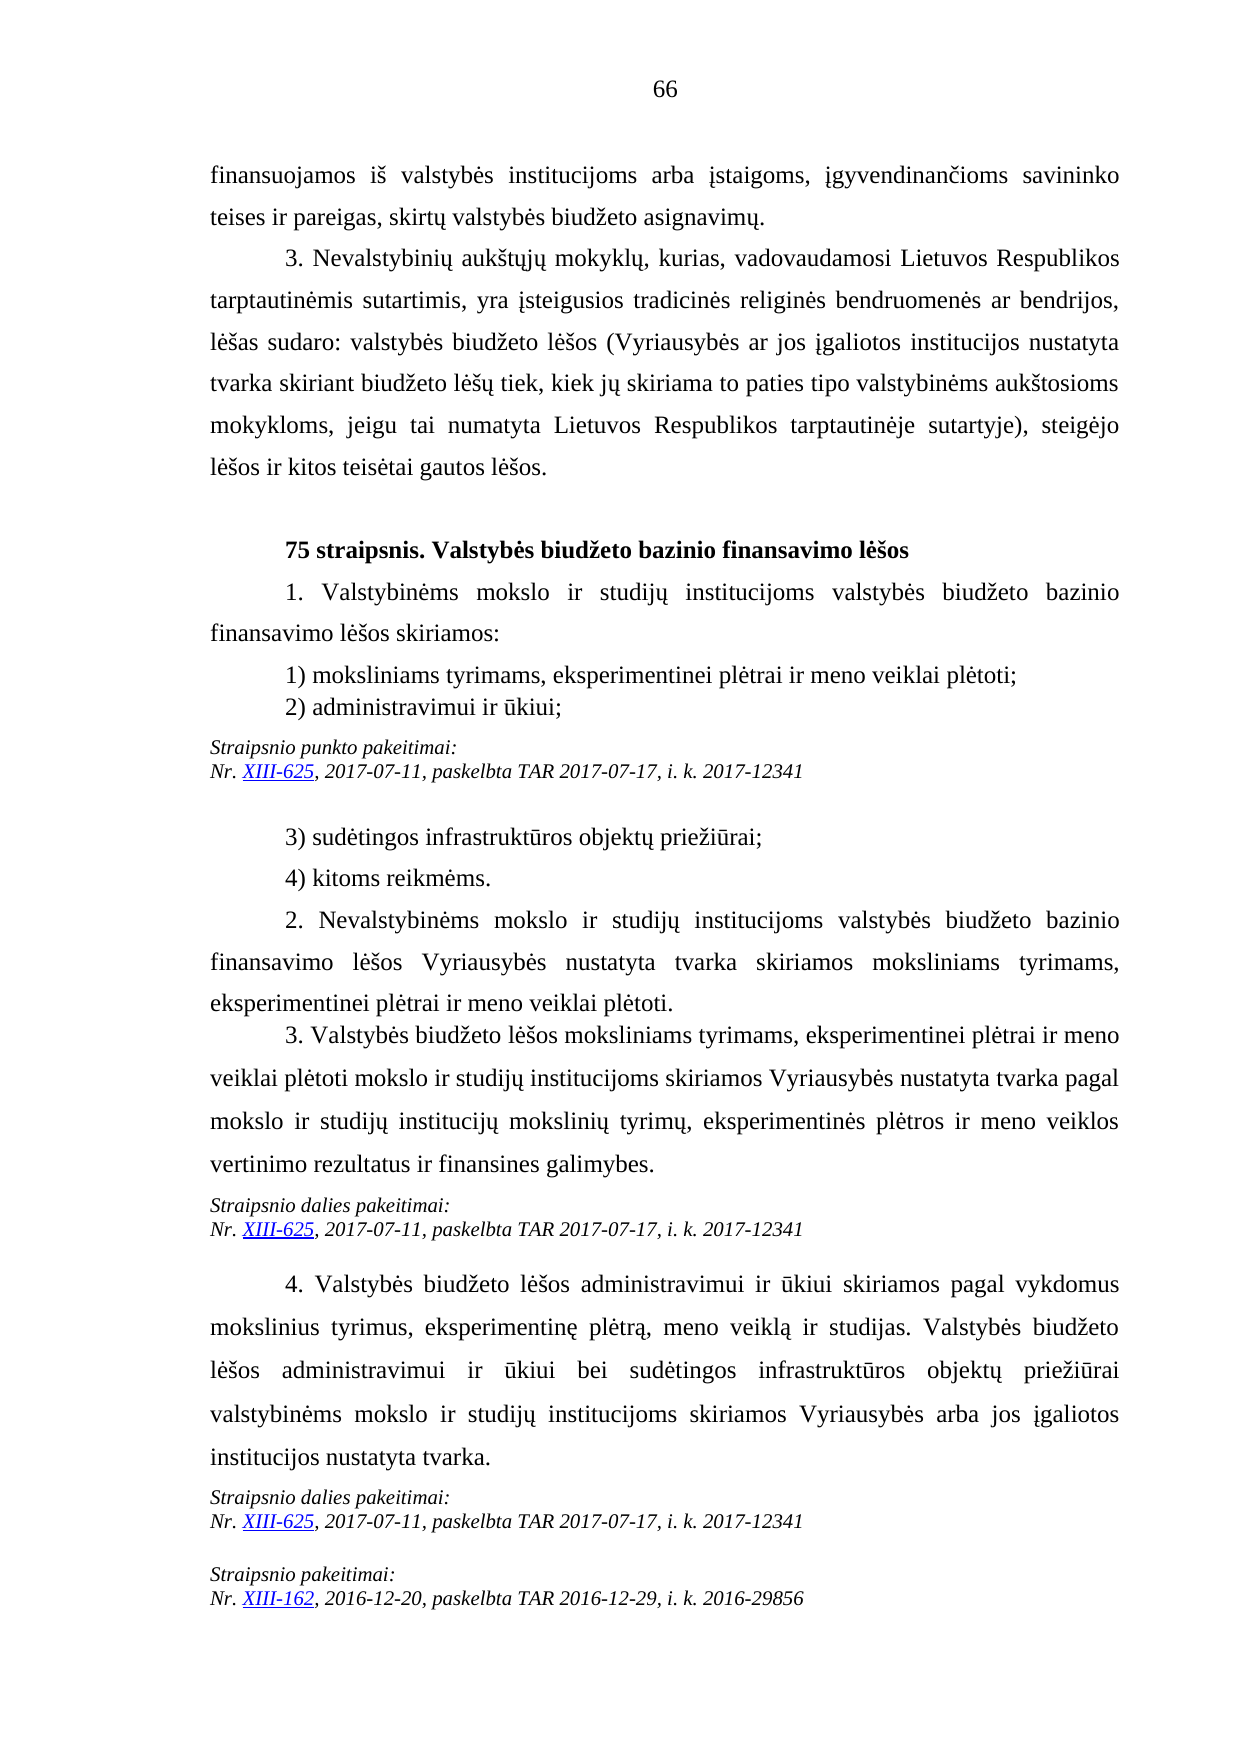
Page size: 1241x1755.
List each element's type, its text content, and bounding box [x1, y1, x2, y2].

text Straipsnio dalies pakeitimai: [210, 1485, 1120, 1509]
text Straipsnio dalies pakeitimai: [210, 1192, 1120, 1217]
text 4. Valstybės biudžeto lėšos administravimui ir ūkiui skiriamos pagal vykdomus mokslinius tyrimus, eksperimentinę plėtrą, meno veiklą ir studijas. Valstybės biudžeto lėšos administravimui ir ūkiui bei sudėtingos infrastruktūros objektų priežiūrai valstybinėms mokslo ir studijų institucijoms skiriamos Vyriausybės arba jos įgaliotos institucijos nustatyta tvarka. [210, 1269, 1120, 1471]
text Nr. XIII-625, 2017-07-11, paskelbta TAR 2017-07-17, i. k. 2017-12341 [210, 1217, 1120, 1241]
text 2. Nevalstybinėms mokslo ir studijų institucijoms valstybės biudžeto bazinio finansavimo lėšos Vyriausybės nustatyta tvarka skiriamos moksliniams tyrimams, eksperimentinei plėtrai ir meno veiklai plėtoti. [210, 895, 1120, 1020]
text 3. Valstybės biudžeto lėšos moksliniams tyrimams, eksperimentinei plėtrai ir meno veiklai plėtoti mokslo ir studijų institucijoms skiriamos Vyriausybės nustatyta tvarka pagal mokslo ir studijų institucijų mokslinių tyrimų, eksperimentinės plėtros ir meno veiklos vertinimo rezultatus ir finansines galimybes. [210, 1020, 1120, 1178]
text 2) administravimui ir ūkiui; [210, 692, 1120, 720]
text Straipsnio pakeitimai: [210, 1562, 1120, 1586]
text Nr. XIII-162, 2016-12-20, paskelbta TAR 2016-12-29, i. k. 2016-29856 [210, 1586, 1120, 1610]
text Nr. XIII-625, 2017-07-11, paskelbta TAR 2017-07-17, i. k. 2017-12341 [210, 759, 1120, 783]
text 3. Nevalstybinių aukštųjų mokyklų, kurias, vadovaudamosi Lietuvos Respublikos tarptautinėmis sutartimis, yra įsteigusios tradicinės religinės bendruomenės ar bendrijos, lėšas sudaro: valstybės biudžeto lėšos (Vyriausybės ar jos įgaliotos institucijos nustatyta tvarka skiriant biudžeto lėšų tiek, kiek jų skiriama to paties tipo valstybinėms aukštosioms mokykloms, jeigu tai numatyta Lietuvos Respublikos tarptautinėje sutartyje), steigėjo lėšos ir kitos teisėtai gautos lėšos. [210, 233, 1120, 483]
text 1) moksliniams tyrimams, eksperimentinei plėtrai ir meno veiklai plėtoti; [210, 650, 1120, 692]
text 1. Valstybinėms mokslo ir studijų institucijoms valstybės biudžeto bazinio finansavimo lėšos skiriamos: [210, 567, 1120, 650]
text finansuojamos iš valstybės institucijoms arba įstaigoms, įgyvendinančioms savininko teises ir pareigas, skirtų valstybės biudžeto asignavimų. [210, 150, 1120, 233]
text 3) sudėtingos infrastruktūros objektų priežiūrai; [210, 812, 1120, 853]
text Nr. XIII-625, 2017-07-11, paskelbta TAR 2017-07-17, i. k. 2017-12341 [210, 1509, 1120, 1533]
text Straipsnio punkto pakeitimai: [210, 735, 1120, 759]
text 75 straipsnis. Valstybės biudžeto bazinio finansavimo lėšos [210, 525, 1120, 567]
text 4) kitoms reikmėms. [210, 853, 1120, 895]
